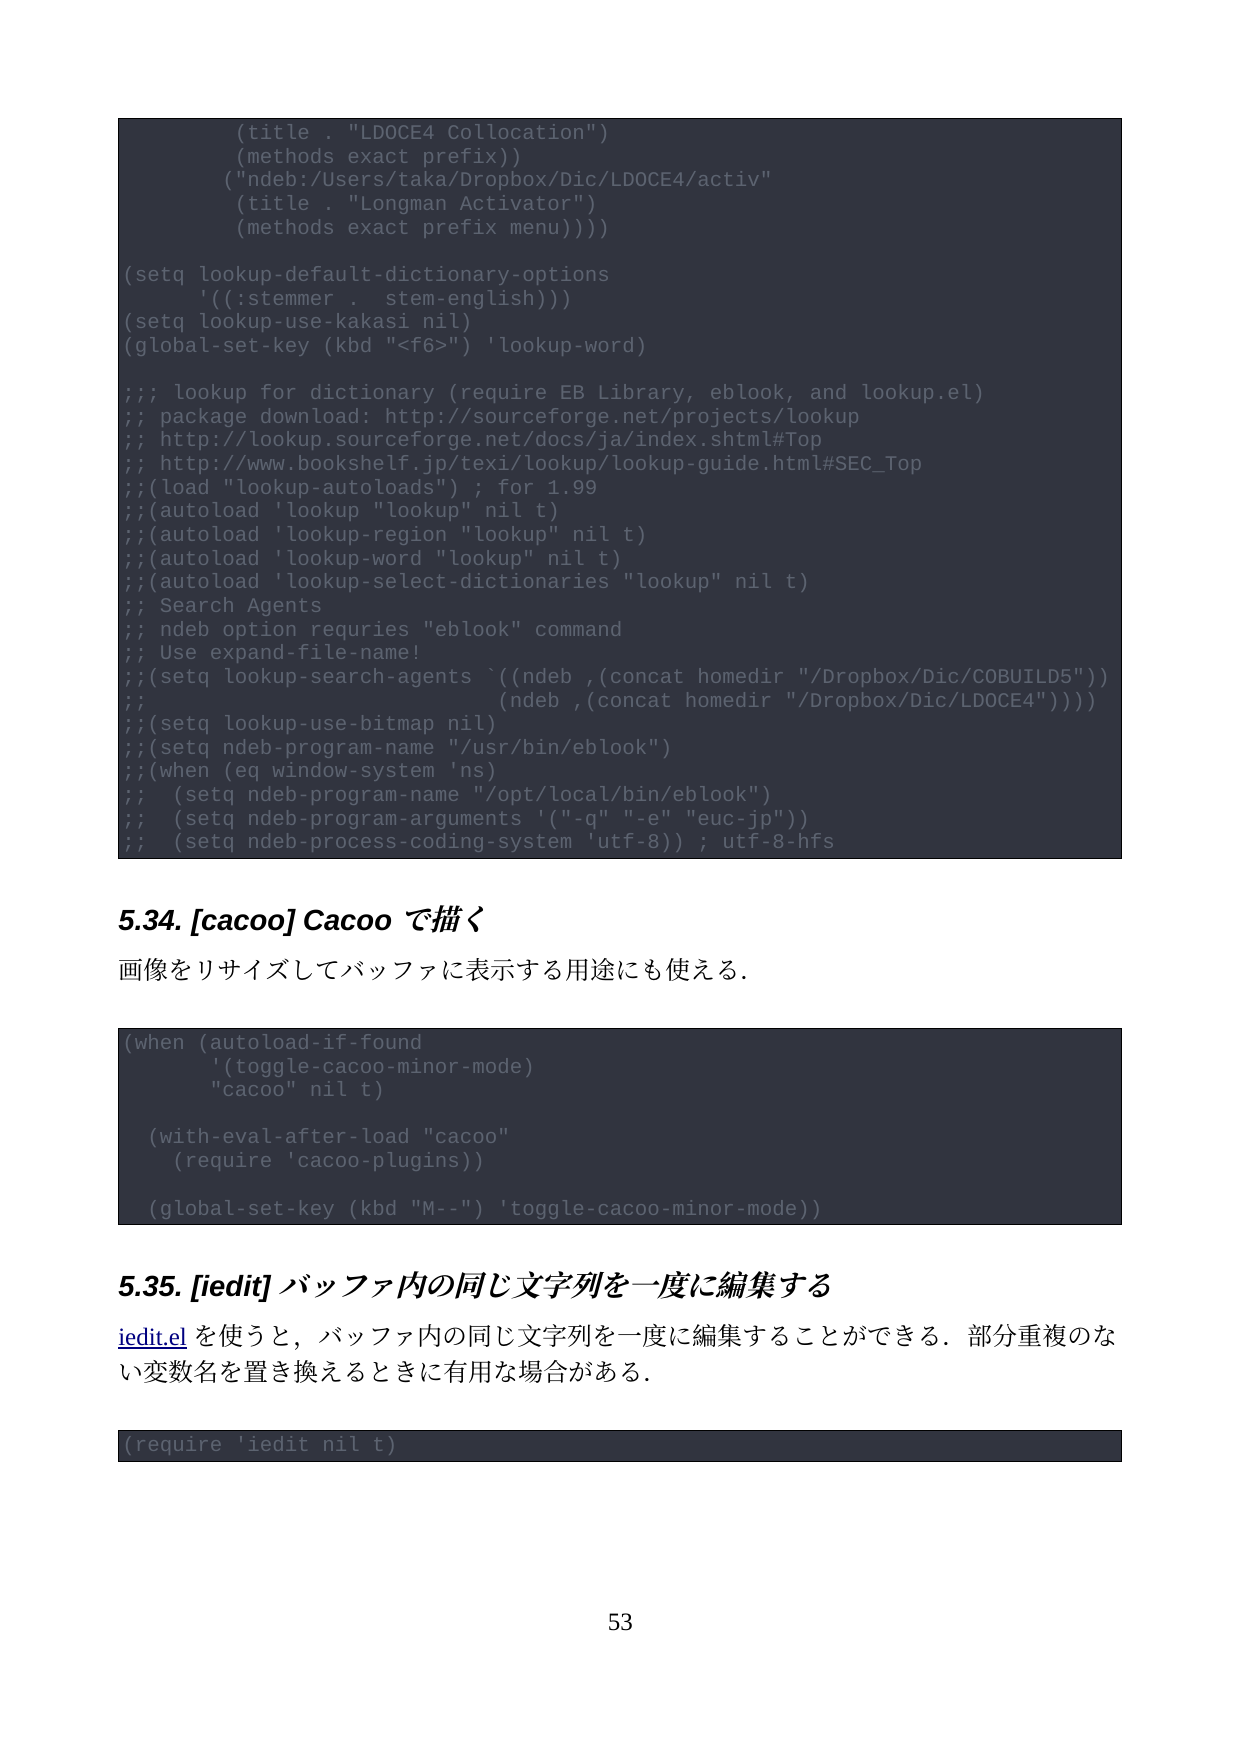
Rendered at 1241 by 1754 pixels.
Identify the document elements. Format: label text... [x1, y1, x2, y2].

text ;;(setq ndeb-program-name "/usr/bin/eblook") [119, 733, 1121, 757]
text iedit.el を使うと，バッファ内の同じ文字列を一度に編集することができる．部分重複のない変数名を置き換えるときに有用な場合がある． [118, 1317, 1122, 1417]
text ("ndeb:/Users/taka/Dropbox/Dic/LDOCE4/activ" [119, 165, 1121, 189]
text ;;(setq lookup-use-bitmap nil) [119, 709, 1121, 733]
text (setq lookup-default-dictionary-options [119, 260, 1121, 284]
text ;; (setq ndeb-process-coding-system 'utf-8)) ; utf-8-hfs [119, 827, 1121, 858]
text ;;(setq lookup-search-agents `((ndeb ,(concat homedir "/Dropbox/Dic/COBUILD5")) [119, 662, 1121, 686]
text (setq lookup-use-kakasi nil) [119, 307, 1121, 331]
text ;; http://www.bookshelf.jp/texi/lookup/lookup-guide.html#SEC_Top [119, 449, 1121, 473]
text (title . "LDOCE4 Collocation") [119, 119, 1121, 142]
text (methods exact prefix)) [119, 142, 1121, 165]
text ;;(load "lookup-autoloads") ; for 1.99 [119, 473, 1121, 496]
text ;;(when (eq window-system 'ns) [119, 757, 1121, 780]
text 画像をリサイズしてバッファに表示する用途にも使える． [118, 951, 1122, 1016]
text (with-eval-after-load "cacoo" [119, 1123, 1121, 1146]
text ;; http://lookup.sourceforge.net/docs/ja/index.shtml#Top [119, 426, 1121, 449]
text ;; (setq ndeb-program-arguments '("-q" "-e" "euc-jp")) [119, 804, 1121, 827]
text ;;(autoload 'lookup "lookup" nil t) [119, 496, 1121, 520]
text (when (autoload-if-found [119, 1029, 1121, 1052]
text (require 'iedit nil t) [119, 1431, 1121, 1461]
subtitle [cacoo] Cacoo で描く [118, 896, 1122, 938]
subtitle [iedit] バッファ内の同じ文字列を一度に編集する [118, 1262, 1122, 1304]
text ;;(autoload 'lookup-word "lookup" nil t) [119, 544, 1121, 567]
text ;; package download: http://sourceforge.net/projects/lookup [119, 402, 1121, 426]
text ;; ndeb option requries "eblook" command [119, 615, 1121, 638]
text ;;; lookup for dictionary (require EB Library, eblook, and lookup.el) [119, 378, 1121, 402]
text '((:stemmer . stem-english))) [119, 284, 1121, 307]
text "cacoo" nil t) [119, 1075, 1121, 1099]
text ;; Use expand-file-name! [119, 638, 1121, 662]
text ;; (ndeb ,(concat homedir "/Dropbox/Dic/LDOCE4")))) [119, 686, 1121, 709]
text ;;(autoload 'lookup-region "lookup" nil t) [119, 520, 1121, 544]
text ;; (setq ndeb-program-name "/opt/local/bin/eblook") [119, 780, 1121, 804]
text '(toggle-cacoo-minor-mode) [119, 1052, 1121, 1075]
text (require 'cacoo-plugins)) [119, 1146, 1121, 1170]
text ;;(autoload 'lookup-select-dictionaries "lookup" nil t) [119, 567, 1121, 591]
text (title . "Longman Activator") [119, 189, 1121, 213]
text (global-set-key (kbd "M--") 'toggle-cacoo-minor-mode)) [119, 1193, 1121, 1224]
text ;; Search Agents [119, 591, 1121, 615]
text (global-set-key (kbd "<f6>") 'lookup-word) [119, 331, 1121, 354]
text (methods exact prefix menu)))) [119, 213, 1121, 236]
